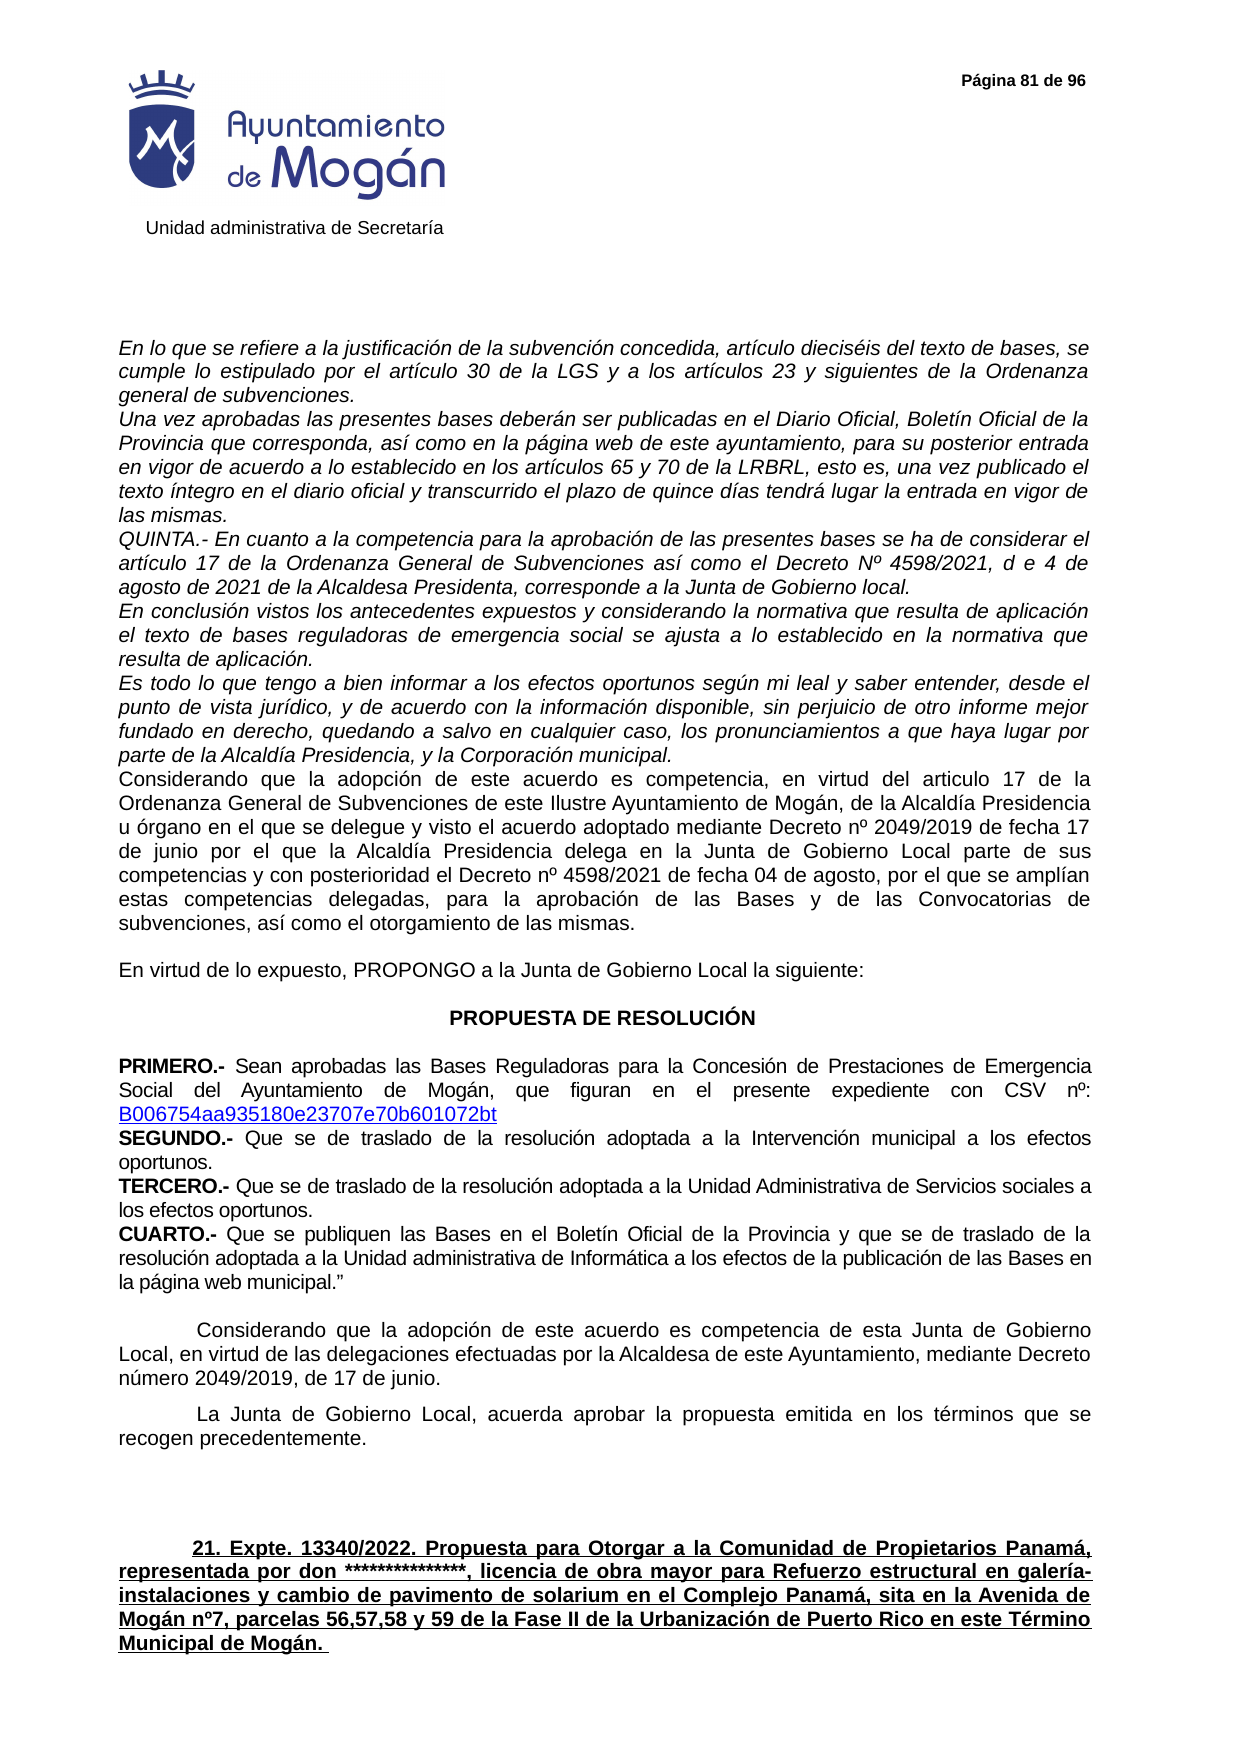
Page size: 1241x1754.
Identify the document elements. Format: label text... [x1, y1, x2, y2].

text PRIMERO.- Sean aprobadas las Bases Reguladoras para la Concesión de Prestaciones de Emergencia Social del Ayuntamiento de Mogán, que figuran en el presente expediente con CSV nº: B006754aa935180e23707e70b601072bt [118, 1054, 1092, 1126]
text 21. Expte. 13340/2022. Propuesta para Otorgar a la Comunidad de Propietarios Panamá, representada por don ***************, licencia de obra mayor para Refuerzo estructural en galería- [118, 1535, 1092, 1580]
text Es todo lo que tengo a bien informar a los efectos oportunos según mi leal y saber entender, desde el punto de vista jurídico, y de acuerdo con la información disponible, sin perjuicio de otro informe mejor fundado en derecho, quedando a salvo en cualquier caso, los pronunciamientos a que haya lugar por parte de la Alcaldía Presidencia, y la Corporación municipal. [118, 671, 1092, 767]
text Social del Ayuntamiento de Mogán [118, 1294, 1092, 1318]
text La Junta de Gobierno Local, acuerda aprobar la propuesta emitida en los términos que se recogen precedentemente. [118, 1402, 1092, 1450]
text Una vez aprobadas las presentes bases deberán ser publicadas en el Diario Oficial, Boletín Oficial de la Provincia que corresponda, así como en la página web de este ayuntamiento, para su posterior entrada en vigor de acuerdo a lo establecido en los artículos 65 y 70 de la LRBRL, esto es, una vez publicado el texto íntegro en el diario oficial y transcurrido el plazo de quince días tendrá lugar la entrada en vigor de las mismas. [118, 407, 1092, 527]
text PROPUESTA DE RESOLUCIÓN [118, 1006, 1092, 1030]
text CUARTO.- Que se publiquen las Bases en el Boletín Oficial de la Provincia y que se de traslado de la resolución adoptada a la Unidad administrativa de Informática a los efectos de la publicación de las Bases en la página web municipal.” [118, 1222, 1092, 1294]
text instalaciones y cambio de pavimento de solarium en el Complejo Panamá, sita en la Avenida de Mogán nº7, parcelas 56,57,58 y 59 de la Fase II de la Urbanización de Puerto Rico en este Término [118, 1581, 1092, 1628]
text Considerando que la adopción de este acuerdo es competencia, en virtud del articulo 17 de la Ordenanza General de Subvenciones de este Ilustre Ayuntamiento de Mogán, de la Alcaldía Presidencia u órgano en el que se delegue y visto el acuerdo adoptado mediante Decreto nº 2049/2019 de fecha 17 de junio por el que la Alcaldía Presidencia delega en la Junta de Gobierno Local parte de sus competencias y con posterioridad el Decreto nº 4598/2021 de fecha 04 de agosto, por el que se amplían estas competencias delegadas, para la aprobación de las Bases y de las Convocatorias de subvenciones, así como el otorgamiento de las mismas. [118, 767, 1092, 934]
text Considerando que la adopción de este acuerdo es competencia de esta Junta de Gobierno Local, en virtud de las delegaciones efectuadas por la Alcaldesa de este Ayuntamiento, mediante Decreto número 2049/2019, de 17 de junio. [118, 1318, 1092, 1389]
picture [128, 70, 445, 206]
text En lo que se refiere a la justificación de la subvención concedida, artículo dieciséis del texto de bases, se cumple lo estipulado por el artículo 30 de la LGS y a los artículos 23 y siguientes de la Ordenanza general de subvenciones. [118, 335, 1092, 407]
text En virtud de lo expuesto, PROPONGO a la Junta de Gobierno Local la siguiente: [118, 958, 1092, 982]
text En conclusión vistos los antecedentes expuestos y considerando la normativa que resulta de aplicación el texto de bases reguladoras de emergencia social se ajusta a lo establecido en la normativa que resulta de aplicación. [118, 599, 1092, 671]
text TERCERO.- Que se de traslado de la resolución adoptada a la Unidad Administrativa de Servicios sociales a los efectos oportunos. [118, 1174, 1092, 1222]
text SEGUNDO.- Que se de traslado de la resolución adoptada a la Intervención municipal a los efectos oportunos. [118, 1126, 1092, 1174]
text Municipal de Mogán. [118, 1629, 1092, 1655]
text QUINTA.- En cuanto a la competencia para la aprobación de las presentes bases se ha de considerar el artículo 17 de la Ordenanza General de Subvenciones así como el Decreto Nº 4598/2021, d e 4 de agosto de 2021 de la Alcaldesa Presidenta, corresponde a la Junta de Gobierno local. [118, 527, 1092, 599]
